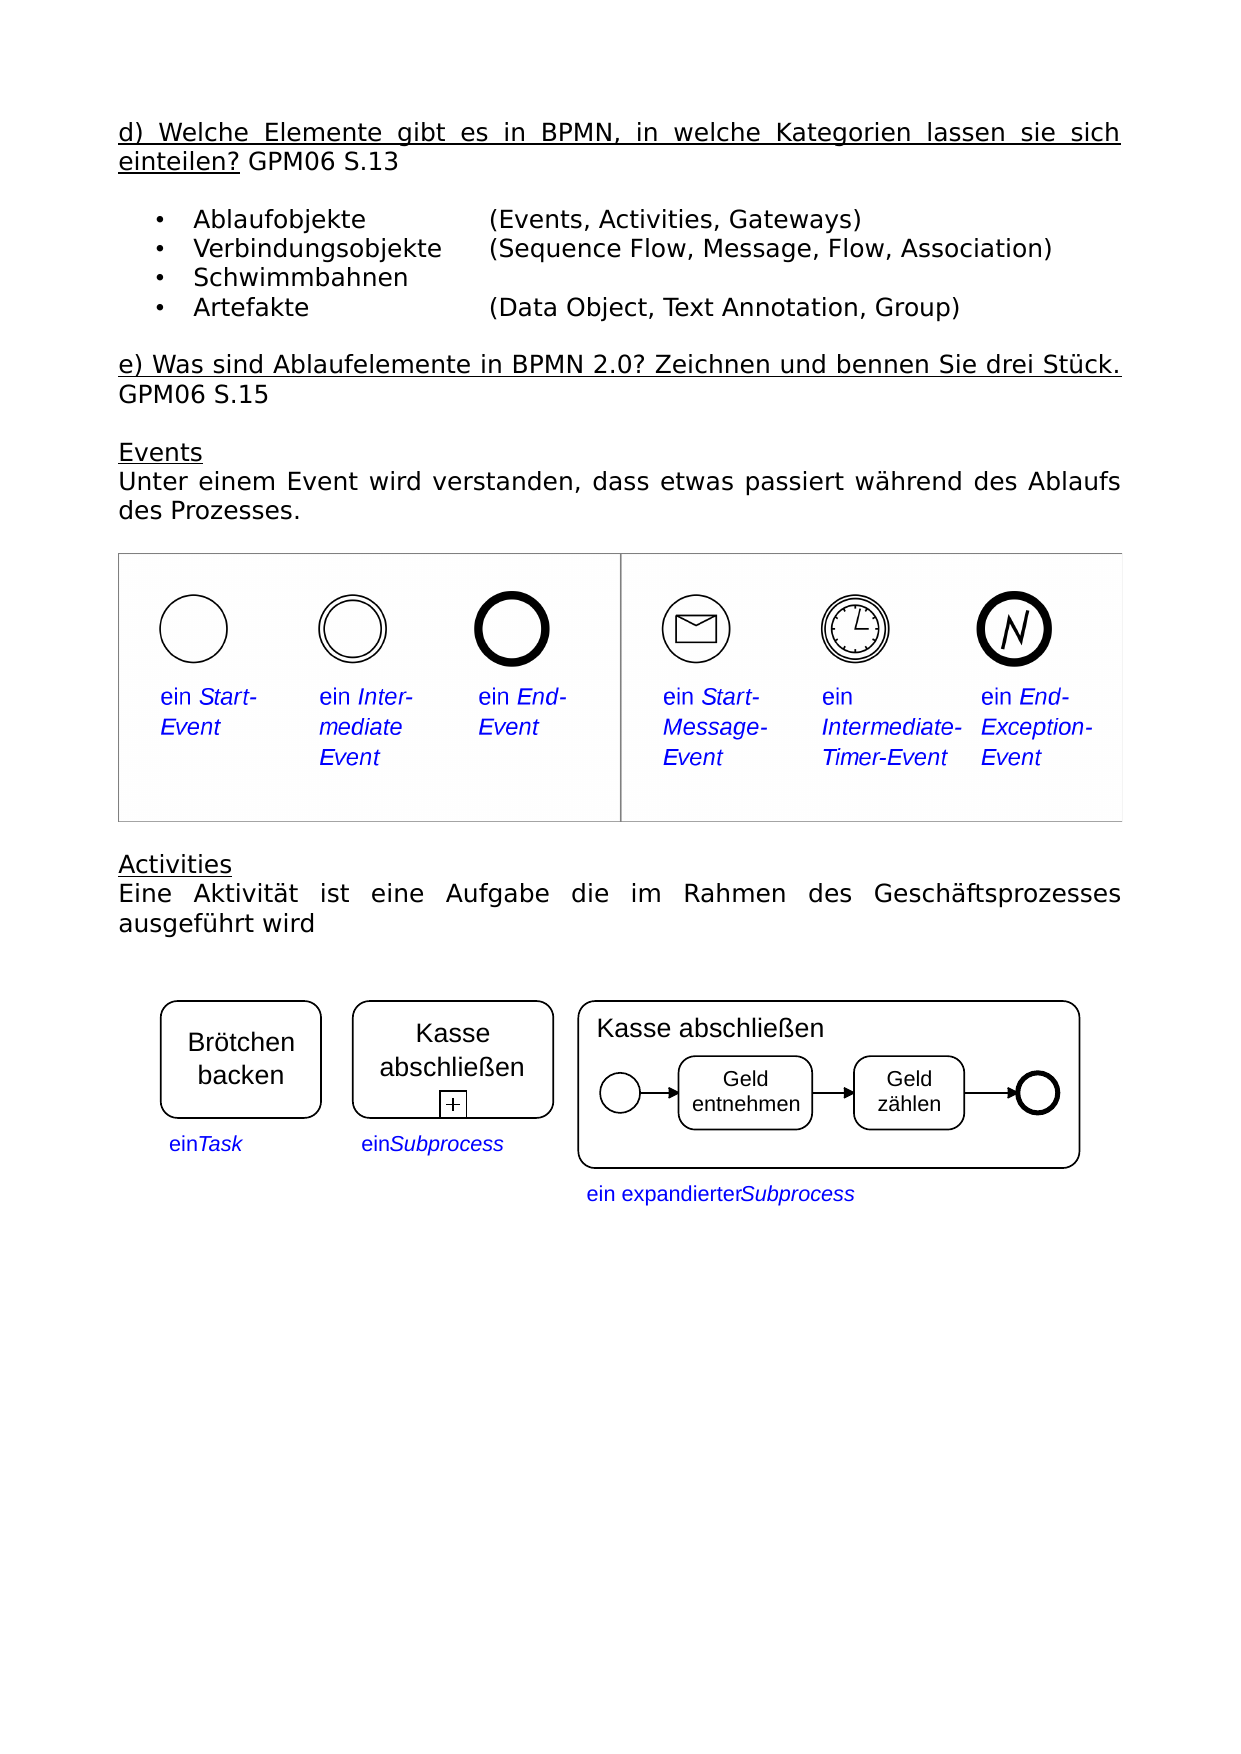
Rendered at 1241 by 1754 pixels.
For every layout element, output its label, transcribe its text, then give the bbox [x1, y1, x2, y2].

list Artefakte (Data Object, Text Annotation, Group) [156, 293, 1122, 322]
list Verbindungsobjekte (Sequence Flow, Message, Flow, Association) [156, 234, 1122, 263]
list Schwimmbahnen [156, 263, 1122, 293]
picture [118, 553, 1123, 822]
text d) Welche Elemente gibt es in BPMN, in welche Kategorien lassen sie sich einteilen? GPM06 S.13 [118, 118, 1122, 176]
list Ablaufobjekte (Events, Activities, Gateways) [156, 205, 1122, 234]
text e) Was sind Ablaufelemente in BPMN 2.0? Zeichnen und bennen Sie drei Stück. [118, 351, 1122, 376]
text Activities [118, 851, 1122, 880]
text Events [118, 438, 1122, 467]
text Unter einem Event wird verstanden, dass etwas passiert während des Ablaufs des Prozesses. [118, 467, 1122, 525]
text Eine Aktivität ist eine Aufgabe die im Rahmen des Geschäftsprozesses ausgeführt wird [118, 880, 1122, 938]
text GPM06 S.15 [118, 377, 1122, 409]
